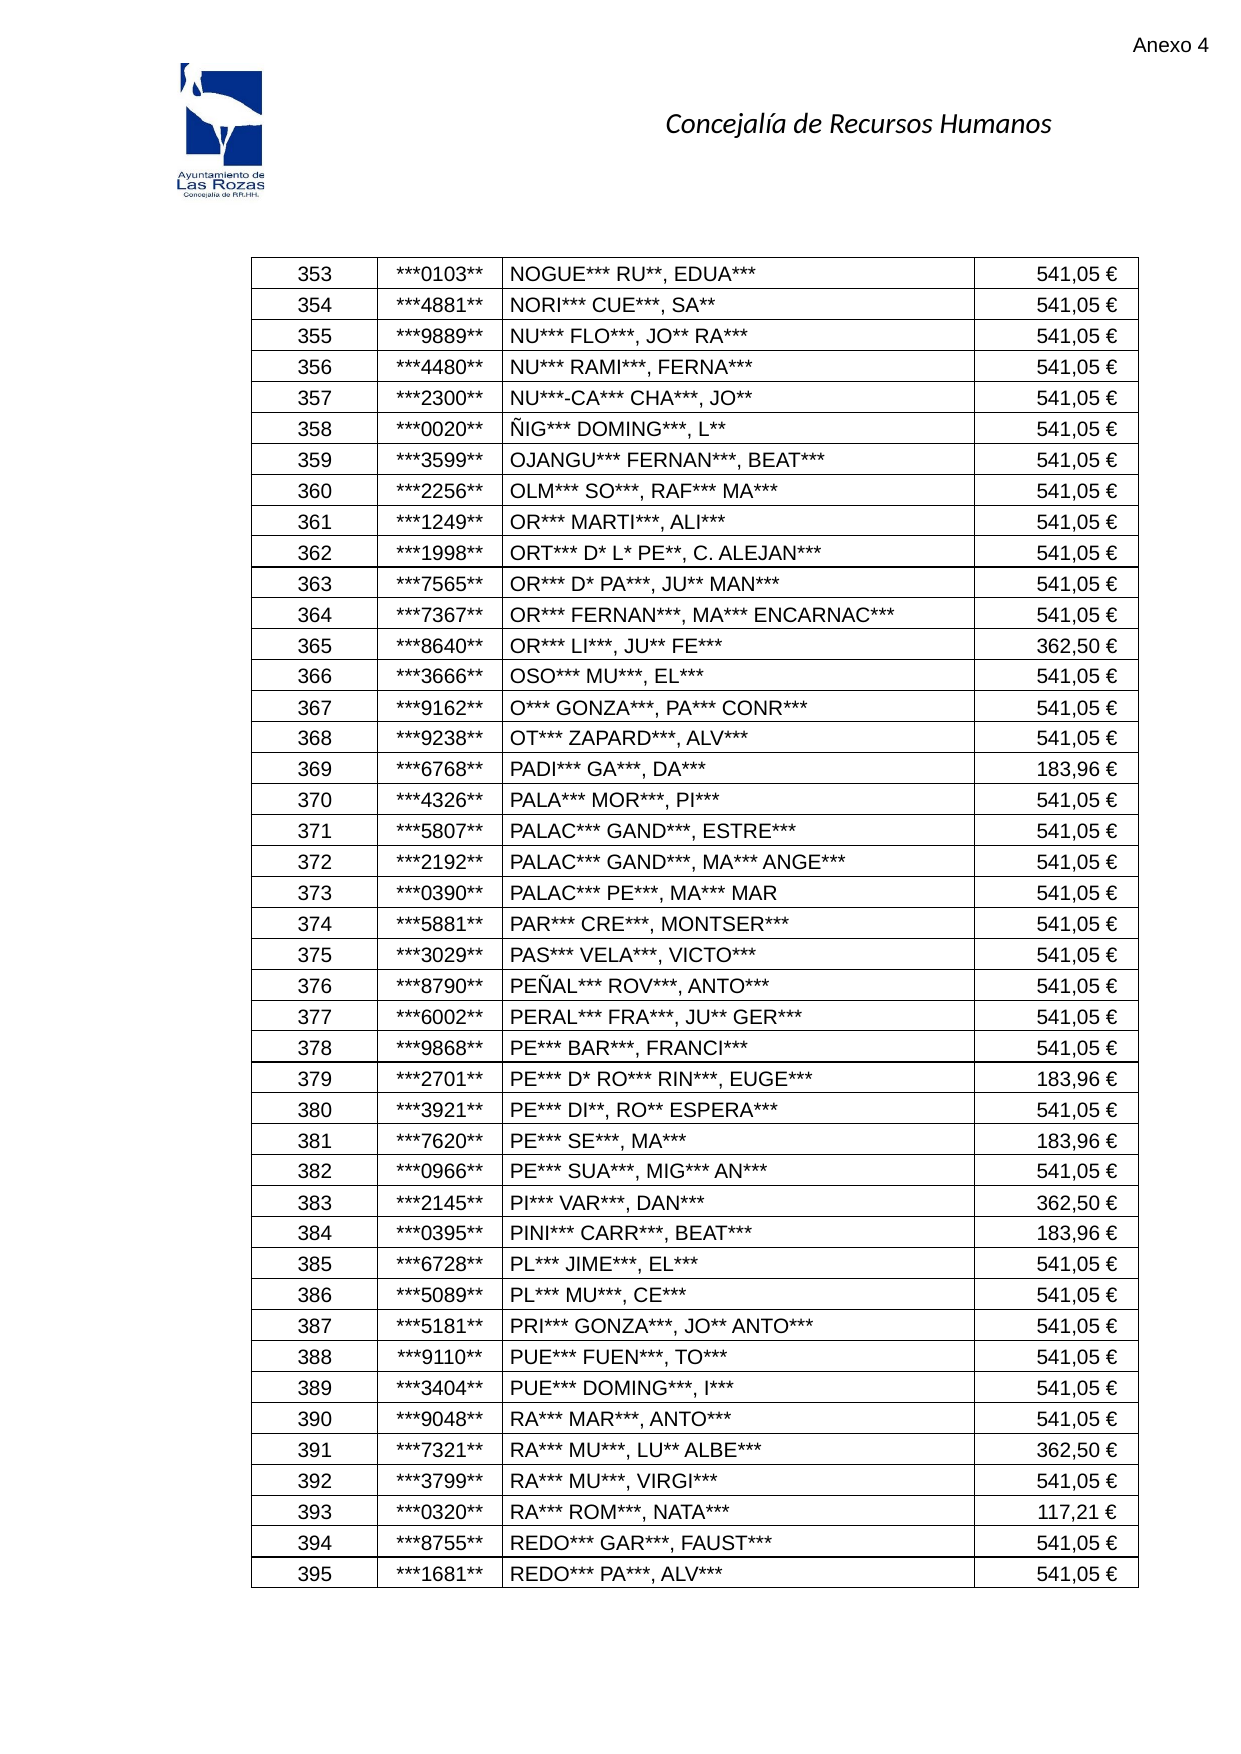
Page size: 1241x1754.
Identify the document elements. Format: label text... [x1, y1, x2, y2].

table_cell OR*** FERNAN***, MA*** ENCARNAC*** [503, 598, 974, 628]
table_cell ***5181** [378, 1310, 502, 1340]
table_cell REDO*** GAR***, FAUST*** [503, 1526, 974, 1556]
table_cell ***0320** [378, 1496, 502, 1525]
table_cell PALAC*** PE***, MA*** MAR [503, 877, 974, 907]
table_cell 541,05 € [975, 413, 1138, 443]
table_cell 380 [252, 1093, 377, 1123]
table_cell 541,05 € [975, 289, 1138, 319]
table_cell ***3404** [378, 1372, 502, 1402]
table_cell 541,05 € [975, 1031, 1138, 1061]
table_cell 358 [252, 413, 377, 443]
table_cell NU*** RAMI***, FERNA*** [503, 351, 974, 381]
table_cell REDO*** PA***, ALV*** [503, 1558, 974, 1587]
table_cell 379 [252, 1063, 377, 1092]
table_cell 376 [252, 970, 377, 999]
table_cell NU***-CA*** CHA***, JO** [503, 382, 974, 412]
table_cell PADI*** GA***, DA*** [503, 753, 974, 783]
table_cell ***7565** [378, 568, 502, 597]
table_cell PUE*** DOMING***, I*** [503, 1372, 974, 1402]
table_cell 541,05 € [975, 691, 1138, 721]
table_cell 183,96 € [975, 1124, 1138, 1154]
table_cell 541,05 € [975, 444, 1138, 473]
table_cell 541,05 € [975, 1558, 1138, 1587]
table_cell OT*** ZAPARD***, ALV*** [503, 722, 974, 752]
table_cell 374 [252, 908, 377, 938]
table_cell 541,05 € [975, 1155, 1138, 1185]
table_cell 541,05 € [975, 506, 1138, 535]
table_cell ***9048** [378, 1403, 502, 1433]
table_cell OR*** D* PA***, JU** MAN*** [503, 568, 974, 597]
table_cell 541,05 € [975, 568, 1138, 597]
table_cell ***2192** [378, 846, 502, 876]
table_cell PERAL*** FRA***, JU** GER*** [503, 1001, 974, 1030]
table_cell 377 [252, 1001, 377, 1030]
table_cell 355 [252, 320, 377, 350]
table_cell OLM*** SO***, RAF*** MA*** [503, 475, 974, 504]
table_cell RA*** MU***, LU** ALBE*** [503, 1434, 974, 1463]
table_cell ***2256** [378, 475, 502, 504]
table_cell 541,05 € [975, 660, 1138, 690]
table_header 353 [252, 258, 377, 288]
table_cell 541,05 € [975, 1001, 1138, 1030]
table_cell 183,96 € [975, 1217, 1138, 1247]
table_cell ***5089** [378, 1279, 502, 1309]
table_cell PE*** DI**, RO** ESPERA*** [503, 1093, 974, 1123]
table_cell ***6768** [378, 753, 502, 783]
table_cell 183,96 € [975, 753, 1138, 783]
table_cell ***3599** [378, 444, 502, 473]
table_cell PE*** SUA***, MIG*** AN*** [503, 1155, 974, 1185]
table_cell 391 [252, 1434, 377, 1463]
table_cell PEÑAL*** ROV***, ANTO*** [503, 970, 974, 999]
table_cell PAS*** VELA***, VICTO*** [503, 939, 974, 968]
table_cell ***1249** [378, 506, 502, 535]
table_cell 388 [252, 1341, 377, 1371]
table_cell 366 [252, 660, 377, 690]
table_cell ***8790** [378, 970, 502, 999]
table_cell PALA*** MOR***, PI*** [503, 784, 974, 814]
table_cell PE*** SE***, MA*** [503, 1124, 974, 1154]
table_cell 389 [252, 1372, 377, 1402]
table_cell ***9889** [378, 320, 502, 350]
table_cell RA*** ROM***, NATA*** [503, 1496, 974, 1525]
table_cell 117,21 € [975, 1496, 1138, 1525]
table_cell ***7367** [378, 598, 502, 628]
table_cell 385 [252, 1248, 377, 1278]
table_cell PINI*** CARR***, BEAT*** [503, 1217, 974, 1247]
table_cell 541,05 € [975, 475, 1138, 504]
table_cell PL*** JIME***, EL*** [503, 1248, 974, 1278]
table_cell OR*** LI***, JU** FE*** [503, 629, 974, 659]
table_cell NORI*** CUE***, SA** [503, 289, 974, 319]
table_cell OR*** MARTI***, ALI*** [503, 506, 974, 535]
table_cell 384 [252, 1217, 377, 1247]
table_cell ***4480** [378, 351, 502, 381]
table_cell ***3029** [378, 939, 502, 968]
table_cell 362 [252, 536, 377, 566]
table_cell ***0966** [378, 1155, 502, 1185]
table_cell 356 [252, 351, 377, 381]
table_cell ***9162** [378, 691, 502, 721]
table_cell OJANGU*** FERNAN***, BEAT*** [503, 444, 974, 473]
table_cell ***6728** [378, 1248, 502, 1278]
table_cell PUE*** FUEN***, TO*** [503, 1341, 974, 1371]
table_cell ***9868** [378, 1031, 502, 1061]
table_cell PAR*** CRE***, MONTSER*** [503, 908, 974, 938]
table_cell 362,50 € [975, 1434, 1138, 1463]
table_cell 375 [252, 939, 377, 968]
table_header NOGUE*** RU**, EDUA*** [503, 258, 974, 288]
table_cell 541,05 € [975, 1279, 1138, 1309]
table_cell 381 [252, 1124, 377, 1154]
table_cell O*** GONZA***, PA*** CONR*** [503, 691, 974, 721]
table_cell 541,05 € [975, 722, 1138, 752]
table_cell ***2701** [378, 1063, 502, 1092]
table_cell 541,05 € [975, 1341, 1138, 1371]
table_cell 541,05 € [975, 320, 1138, 350]
table_cell 367 [252, 691, 377, 721]
table_cell 370 [252, 784, 377, 814]
table_cell ***9238** [378, 722, 502, 752]
table_cell ***7321** [378, 1434, 502, 1463]
table_cell RA*** MAR***, ANTO*** [503, 1403, 974, 1433]
table_cell 541,05 € [975, 598, 1138, 628]
table_cell OSO*** MU***, EL*** [503, 660, 974, 690]
table_header 541,05 € [975, 258, 1138, 288]
table_cell ***5807** [378, 815, 502, 845]
table_cell 371 [252, 815, 377, 845]
table_cell 541,05 € [975, 846, 1138, 876]
table_cell 360 [252, 475, 377, 504]
table_cell 541,05 € [975, 939, 1138, 968]
table_cell 541,05 € [975, 1465, 1138, 1494]
table_cell ***5881** [378, 908, 502, 938]
table_cell 541,05 € [975, 1526, 1138, 1556]
table_cell ORT*** D* L* PE**, C. ALEJAN*** [503, 536, 974, 566]
table_cell 354 [252, 289, 377, 319]
table_cell 541,05 € [975, 1372, 1138, 1402]
table_cell 382 [252, 1155, 377, 1185]
table_cell ***1681** [378, 1558, 502, 1587]
table_cell 541,05 € [975, 877, 1138, 907]
table_cell ***3799** [378, 1465, 502, 1494]
table_cell 362,50 € [975, 1186, 1138, 1216]
table_cell 387 [252, 1310, 377, 1340]
table_cell 541,05 € [975, 1248, 1138, 1278]
table_cell 378 [252, 1031, 377, 1061]
table_cell 359 [252, 444, 377, 473]
table_cell 393 [252, 1496, 377, 1525]
table_cell 541,05 € [975, 536, 1138, 566]
table_cell PI*** VAR***, DAN*** [503, 1186, 974, 1216]
table_cell 364 [252, 598, 377, 628]
table_cell ***8640** [378, 629, 502, 659]
table_cell RA*** MU***, VIRGI*** [503, 1465, 974, 1494]
table_cell 363 [252, 568, 377, 597]
table_cell ÑIG*** DOMING***, L** [503, 413, 974, 443]
table_cell ***0395** [378, 1217, 502, 1247]
table_cell 541,05 € [975, 1310, 1138, 1340]
table_cell 362,50 € [975, 629, 1138, 659]
table_cell ***4326** [378, 784, 502, 814]
table_cell 372 [252, 846, 377, 876]
table_cell ***9110** [378, 1341, 502, 1371]
table_cell 541,05 € [975, 970, 1138, 999]
table_cell ***6002** [378, 1001, 502, 1030]
table_cell 395 [252, 1558, 377, 1587]
table_cell ***2300** [378, 382, 502, 412]
table_cell ***0390** [378, 877, 502, 907]
table_cell PL*** MU***, CE*** [503, 1279, 974, 1309]
table_cell 541,05 € [975, 908, 1138, 938]
table_cell ***3666** [378, 660, 502, 690]
table_cell 541,05 € [975, 1403, 1138, 1433]
table_cell 373 [252, 877, 377, 907]
table_cell 365 [252, 629, 377, 659]
table_cell 392 [252, 1465, 377, 1494]
table_cell 394 [252, 1526, 377, 1556]
table_cell 383 [252, 1186, 377, 1216]
table_cell 541,05 € [975, 382, 1138, 412]
table_cell 386 [252, 1279, 377, 1309]
table_cell ***7620** [378, 1124, 502, 1154]
table_cell 361 [252, 506, 377, 535]
table_cell PE*** BAR***, FRANCI*** [503, 1031, 974, 1061]
table_cell 390 [252, 1403, 377, 1433]
table_cell ***0020** [378, 413, 502, 443]
table_cell NU*** FLO***, JO** RA*** [503, 320, 974, 350]
table_cell 541,05 € [975, 1093, 1138, 1123]
table_cell 183,96 € [975, 1063, 1138, 1092]
table_cell 368 [252, 722, 377, 752]
table_cell PE*** D* RO*** RIN***, EUGE*** [503, 1063, 974, 1092]
table_cell PALAC*** GAND***, MA*** ANGE*** [503, 846, 974, 876]
table_cell ***3921** [378, 1093, 502, 1123]
table_cell 369 [252, 753, 377, 783]
table_cell PALAC*** GAND***, ESTRE*** [503, 815, 974, 845]
table_cell 541,05 € [975, 784, 1138, 814]
table_header ***0103** [378, 258, 502, 288]
table_cell ***4881** [378, 289, 502, 319]
table_cell ***2145** [378, 1186, 502, 1216]
table_cell PRI*** GONZA***, JO** ANTO*** [503, 1310, 974, 1340]
table_cell ***8755** [378, 1526, 502, 1556]
table_cell 541,05 € [975, 815, 1138, 845]
table_cell 357 [252, 382, 377, 412]
table_cell 541,05 € [975, 351, 1138, 381]
table_cell ***1998** [378, 536, 502, 566]
